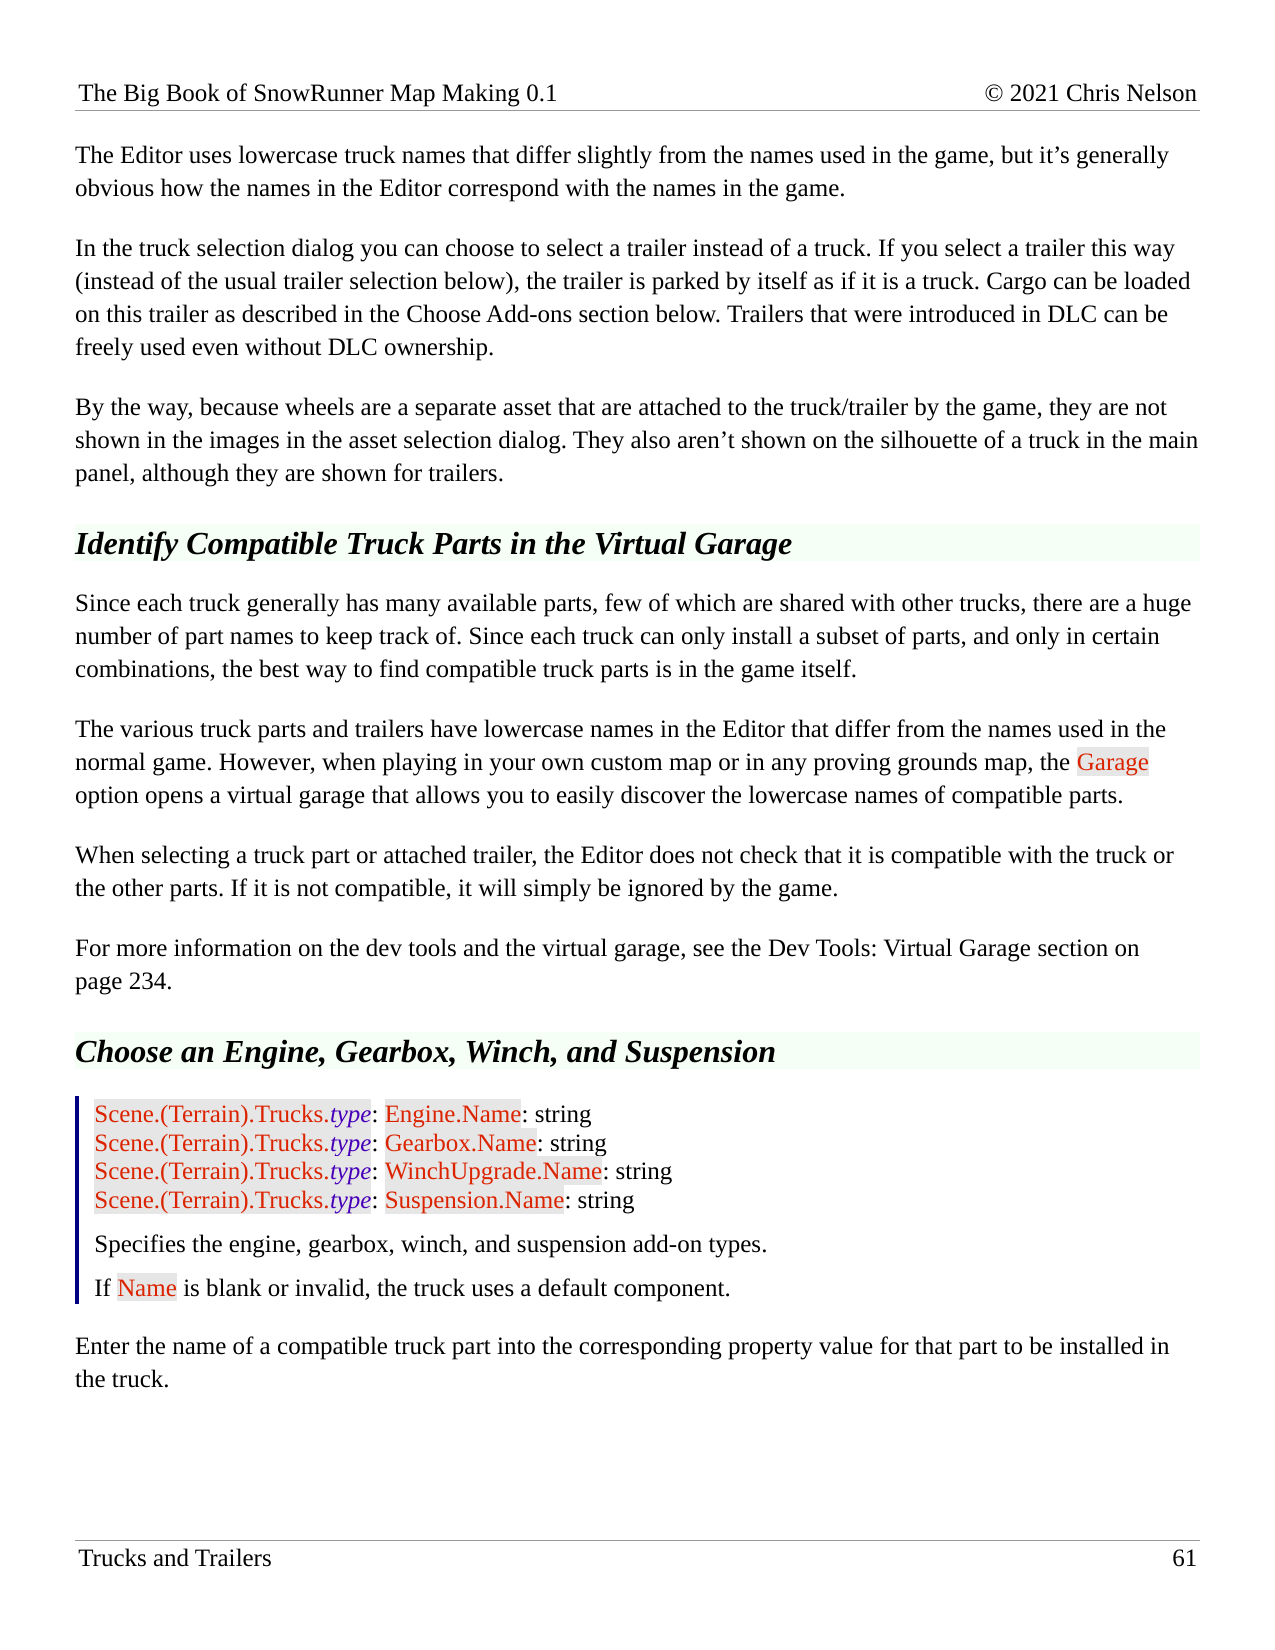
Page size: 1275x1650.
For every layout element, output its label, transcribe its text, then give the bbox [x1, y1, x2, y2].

subtitle Choose an Engine, Gearbox, Winch, and Suspension [75, 1032, 1200, 1069]
text By the way, because wheels are a separate asset that are attached to the truck/trailer by the game, they are not shown in the images in the asset selection dialog. They also aren’t shown on the silhouette of a truck in the main panel, although they are shown for trailers. [75, 392, 1200, 487]
text The Editor uses lowercase truck names that differ slightly from the names used in the game, but it’s generally obvious how the names in the Editor correspond with the names in the game. [75, 140, 1200, 202]
text In the truck selection dialog you can choose to select a trailer instead of a truck. If you select a trailer this way (instead of the usual trailer selection below), the trailer is parked by itself as if it is a truck. Cargo can be loaded on this trailer as described in the Choose Add-ons section below. Trailers that were introduced in DLC can be freely used even without DLC ownership. [75, 233, 1200, 361]
text The various truck parts and trailers have lowercase names in the Editor that differ from the names used in the normal game. However, when playing in your own custom map or in any proving grounds map, the Garage option opens a virtual garage that allows you to easily discover the lowercase names of compatible parts. [75, 714, 1200, 809]
text Scene.(Terrain).Trucks.type: Engine.Name: string Scene.(Terrain).Trucks.type: Gearbox.Name: string Scene.(Terrain).Trucks.type: WinchUpgrade.Name: string Scene.(Terrain).Trucks.type: Suspension.Name: string [79, 1096, 1200, 1214]
text Specifies the engine, gearbox, winch, and suspension add-on types. [79, 1226, 1200, 1258]
text If Name is blank or invalid, the truck uses a default component. [79, 1270, 1200, 1304]
subtitle Identify Compatible Truck Parts in the Virtual Garage [75, 524, 1200, 561]
text When selecting a truck part or attached trailer, the Editor does not check that it is compatible with the truck or the other parts. If it is not compatible, it will simply be ignored by the game. [75, 840, 1200, 902]
text Enter the name of a compatible truck part into the corresponding property value for that part to be installed in the truck. [75, 1331, 1200, 1393]
text For more information on the dev tools and the virtual garage, see the Dev Tools: Virtual Garage section on page 234. [75, 933, 1200, 995]
text Since each truck generally has many available parts, few of which are shared with other trucks, there are a huge number of part names to keep track of. Since each truck can only install a subset of parts, and only in certain combinations, the best way to find compatible truck parts is in the game itself. [75, 588, 1200, 683]
